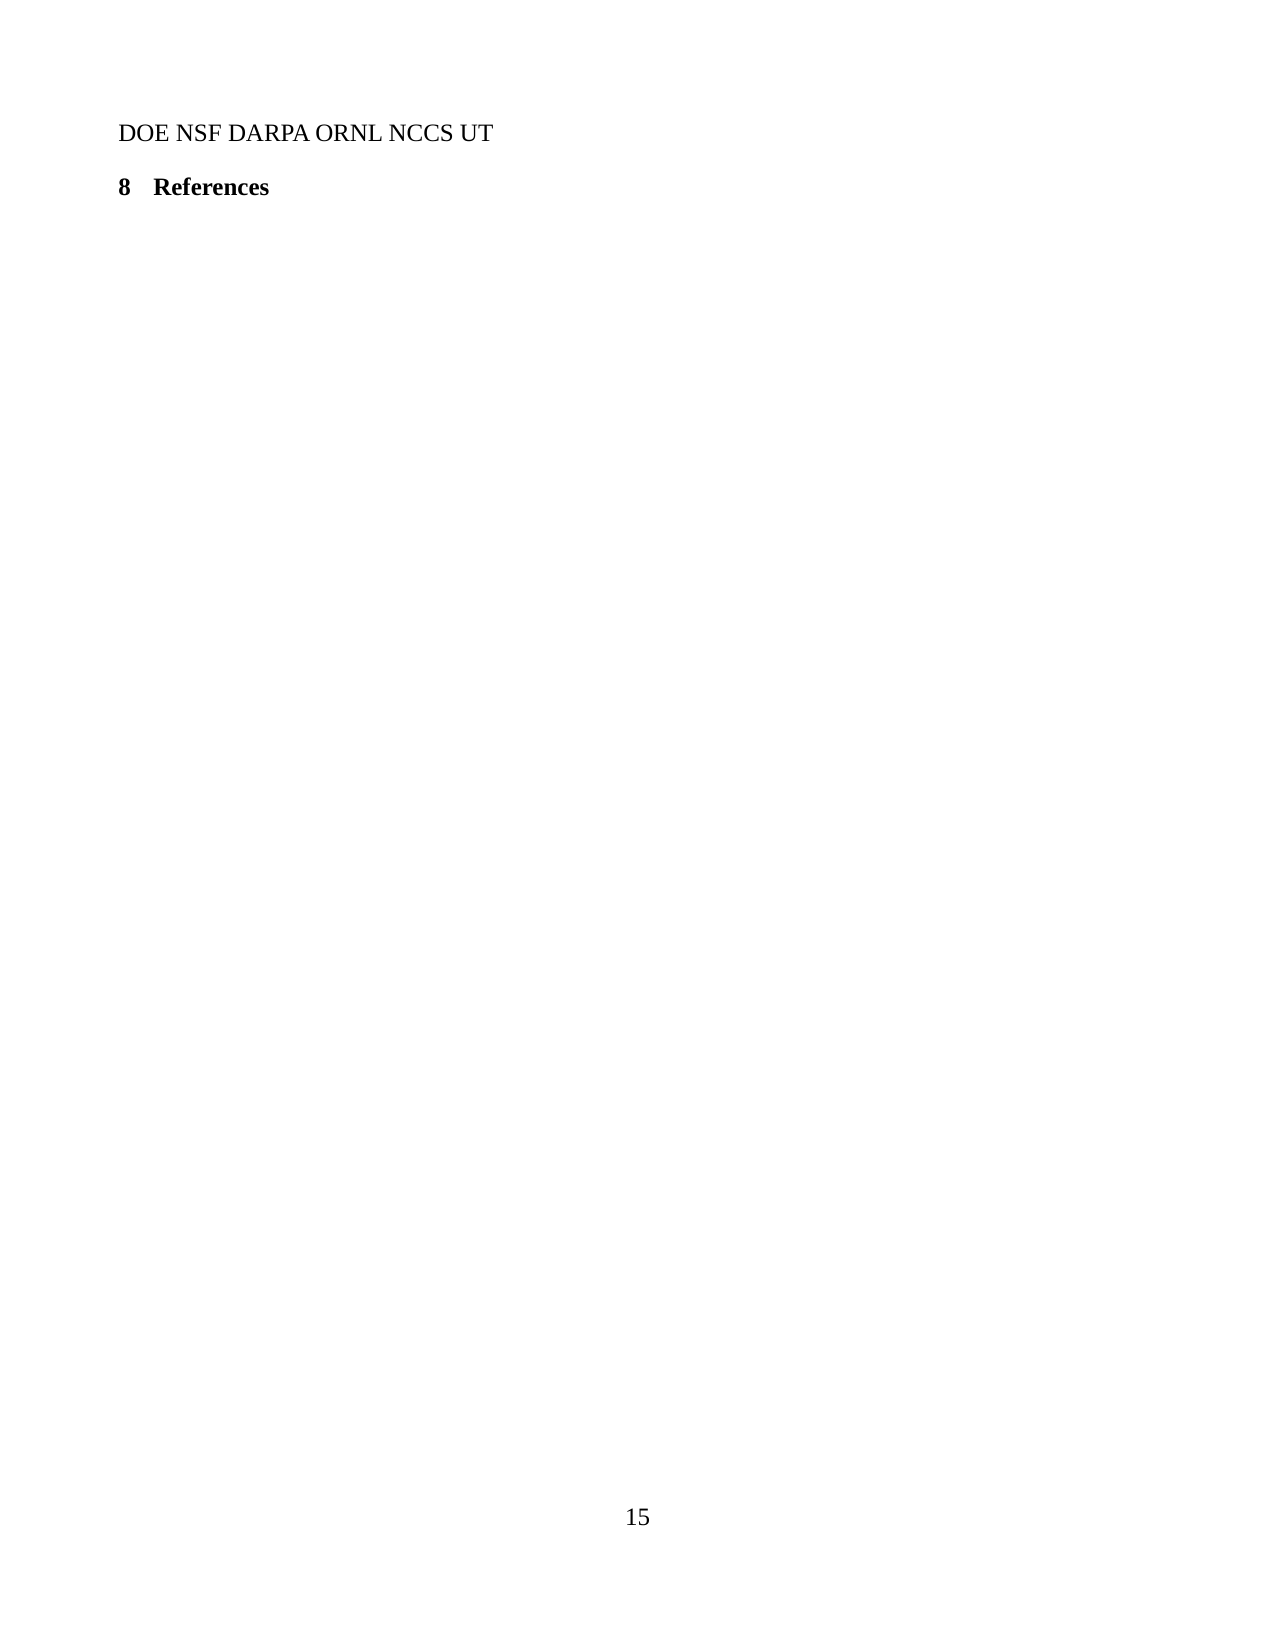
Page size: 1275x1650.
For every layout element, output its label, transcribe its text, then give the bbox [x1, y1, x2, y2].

text DOE NSF DARPA ORNL NCCS UT [118, 118, 1157, 147]
subtitle References [118, 172, 1157, 201]
